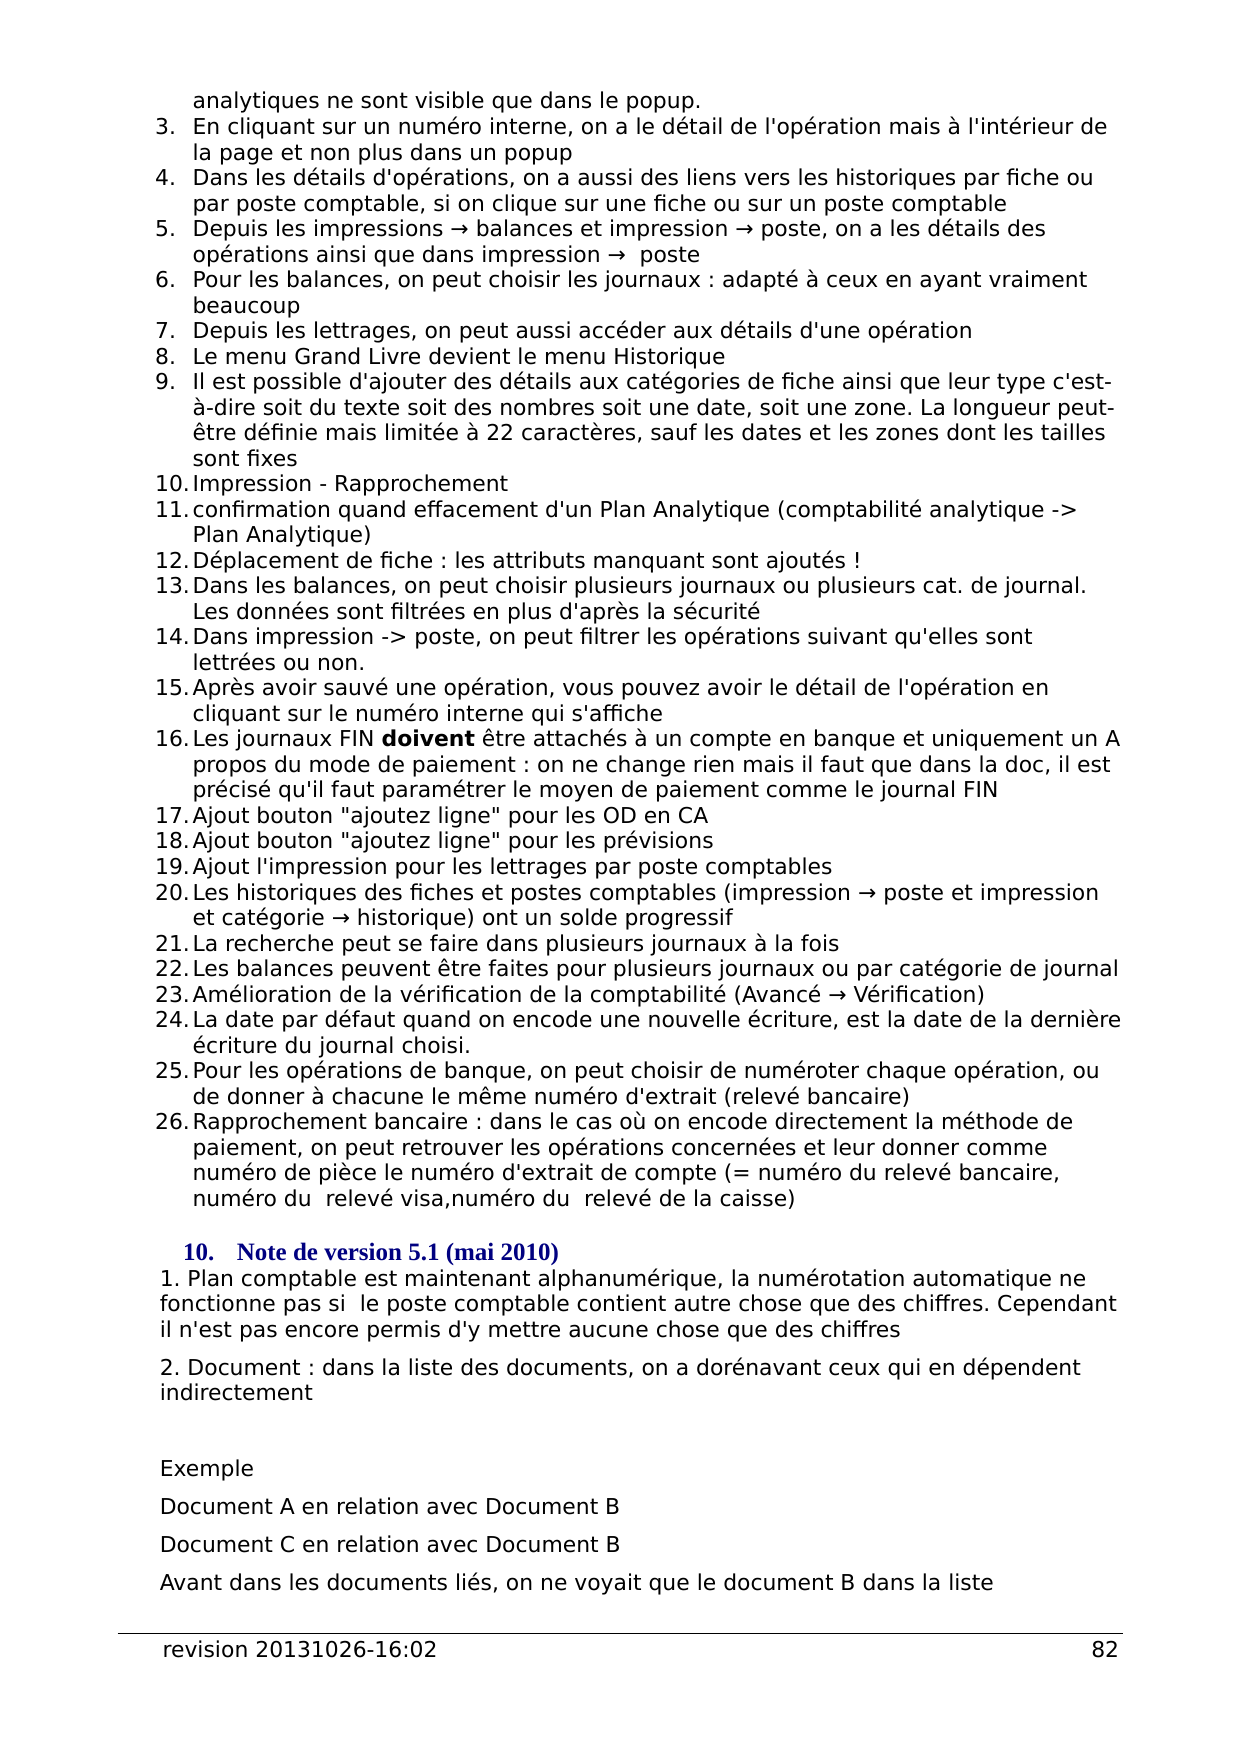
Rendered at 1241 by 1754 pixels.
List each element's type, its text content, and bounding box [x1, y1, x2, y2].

list La date par défaut quand on encode une nouvelle écriture, est la date de la dernière écriture du journal choisi. [155, 1007, 1123, 1058]
text 2. Document : dans la liste des documents, on a dorénavant ceux qui en dépendent indirectement [159, 1355, 1123, 1406]
list Il est possible d'ajouter des détails aux catégories de fiche ainsi que leur type c'est-à-dire soit du texte soit des nombres soit une date, soit une zone. La longueur peut-être définie mais limitée à 22 caractères, sauf les dates et les zones dont les tailles sont fixes [155, 369, 1123, 471]
text Document A en relation avec Document B [159, 1494, 1123, 1520]
list Rapprochement bancaire : dans le cas où on encode directement la méthode de paiement, on peut retrouver les opérations concernées et leur donner comme numéro de pièce le numéro d'extrait de compte (= numéro du relevé bancaire, numéro du relevé visa,numéro du relevé de la caisse) [155, 1109, 1123, 1211]
list Depuis les impressions → balances et impression → poste, on a les détails des opérations ainsi que dans impression → poste [155, 216, 1123, 267]
list Ajout bouton "ajoutez ligne" pour les OD en CA [155, 803, 1123, 829]
list Depuis les lettrages, on peut aussi accéder aux détails d'une opération [155, 318, 1123, 344]
list Amélioration de la vérification de la comptabilité (Avancé → Vérification) [155, 982, 1123, 1007]
list Les historiques des fiches et postes comptables (impression → poste et impression et catégorie → historique) ont un solde progressif [155, 880, 1123, 931]
list Dans les détails d'opérations, on a aussi des liens vers les historiques par fiche ou par poste comptable, si on clique sur une fiche ou sur un poste comptable [155, 165, 1123, 216]
text Avant dans les documents liés, on ne voyait que le document B dans la liste [159, 1570, 1123, 1596]
list Pour les opérations de banque, on peut choisir de numéroter chaque opération, ou de donner à chacune le même numéro d'extrait (relevé bancaire) [155, 1058, 1123, 1109]
list analytiques ne sont visible que dans le popup. [155, 88, 1123, 114]
list Déplacement de fiche : les attributs manquant sont ajoutés ! [155, 548, 1123, 573]
list Dans les balances, on peut choisir plusieurs journaux ou plusieurs cat. de journal. Les données sont filtrées en plus d'après la sécurité [155, 573, 1123, 624]
text Document C en relation avec Document B [159, 1532, 1123, 1558]
text 1. Plan comptable est maintenant alphanumérique, la numérotation automatique ne fonctionne pas si le poste comptable contient autre chose que des chiffres. Cependant il n'est pas encore permis d'y mettre aucune chose que des chiffres [159, 1266, 1123, 1342]
list En cliquant sur un numéro interne, on a le détail de l'opération mais à l'intérieur de la page et non plus dans un popup [155, 114, 1123, 165]
list Impression - Rapprochement [155, 471, 1123, 497]
list Après avoir sauvé une opération, vous pouvez avoir le détail de l'opération en cliquant sur le numéro interne qui s'affiche [155, 676, 1123, 727]
text Exemple [159, 1456, 1123, 1482]
list Le menu Grand Livre devient le menu Historique [155, 344, 1123, 369]
list Pour les balances, on peut choisir les journaux : adapté à ceux en ayant vraiment beaucoup [155, 267, 1123, 318]
list Les journaux FIN doivent être attachés à un compte en banque et uniquement un A propos du mode de paiement : on ne change rien mais il faut que dans la doc, il est précisé qu'il faut paramétrer le moyen de paiement comme le journal FIN [155, 727, 1123, 803]
list Ajout bouton "ajoutez ligne" pour les prévisions [155, 829, 1123, 854]
list Dans impression -> poste, on peut filtrer les opérations suivant qu'elles sont lettrées ou non. [155, 624, 1123, 676]
subtitle Note de version 5.1 (mai 2010) [177, 1237, 1123, 1266]
list La recherche peut se faire dans plusieurs journaux à la fois [155, 931, 1123, 956]
list Ajout l'impression pour les lettrages par poste comptables [155, 854, 1123, 880]
list confirmation quand effacement d'un Plan Analytique (comptabilité analytique -> Plan Analytique) [155, 497, 1123, 548]
list Les balances peuvent être faites pour plusieurs journaux ou par catégorie de journal [155, 956, 1123, 982]
